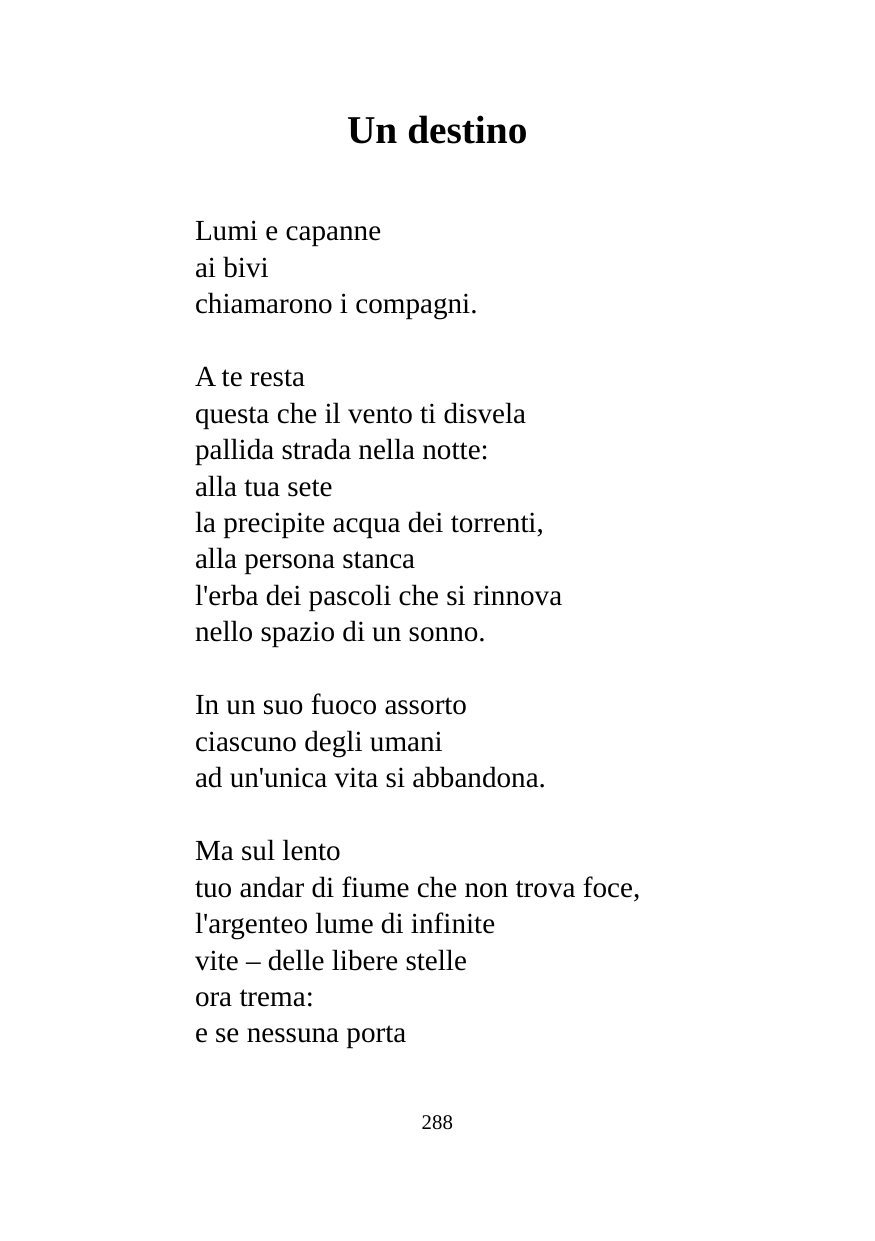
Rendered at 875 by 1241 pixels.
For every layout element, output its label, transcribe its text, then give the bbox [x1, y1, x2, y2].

text tuo andar di fiume che non trova foce, [195, 870, 768, 903]
text alla persona stanca [195, 542, 768, 575]
text alla tua sete [195, 469, 768, 502]
text Ma sul lento [195, 833, 768, 867]
text ora trema: [195, 979, 768, 1013]
text la precipite acqua dei torrenti, [195, 505, 768, 539]
text l'erba dei pascoli che si rinnova [195, 578, 768, 612]
text l'argenteo lume di infinite [195, 906, 768, 940]
text ciascuno degli umani [195, 724, 768, 757]
text In un suo fuoco assorto [195, 687, 768, 721]
text ai bivi [195, 250, 768, 283]
text questa che il vento ti disvela [195, 396, 768, 429]
text nello spazio di un sonno. [195, 614, 768, 648]
text e se nessuna porta [195, 1016, 768, 1049]
text vite – delle libere stelle [195, 943, 768, 976]
text A te resta [195, 359, 768, 393]
text Lumi e capanne [195, 213, 768, 247]
subtitle Un destino [106, 106, 768, 152]
text chiamarono i compagni. [195, 286, 768, 320]
text ad un'unica vita si abbandona. [195, 760, 768, 794]
text pallida strada nella notte: [195, 432, 768, 466]
